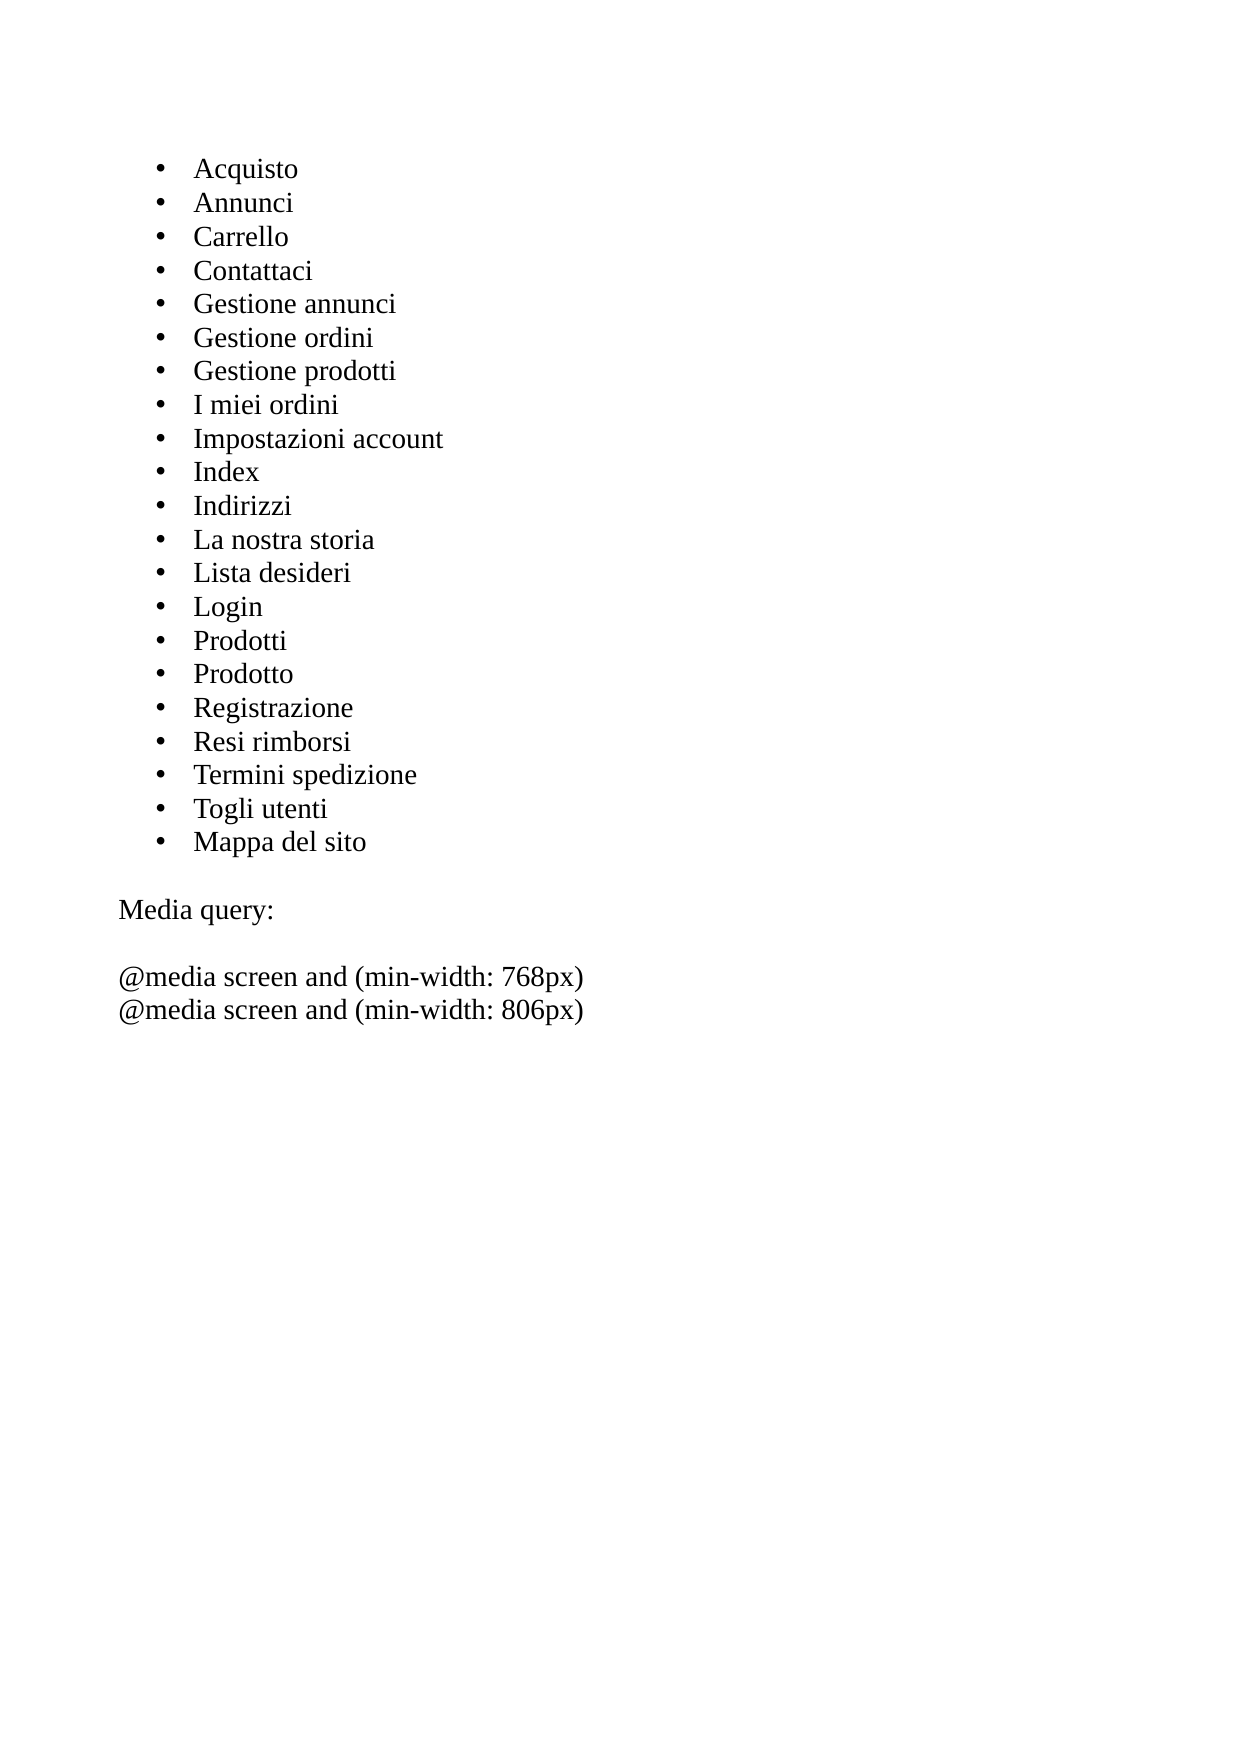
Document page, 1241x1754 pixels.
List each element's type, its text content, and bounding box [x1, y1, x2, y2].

list Index [156, 454, 1122, 488]
list Registrazione [156, 690, 1122, 724]
list Lista desideri [156, 555, 1122, 589]
list Togli utenti [156, 791, 1122, 824]
list Acquisto [156, 152, 1122, 185]
list Gestione ordini [156, 320, 1122, 353]
list Termini spedizione [156, 757, 1122, 791]
text Media query: [118, 892, 1122, 925]
list Gestione prodotti [156, 353, 1122, 387]
list Gestione annunci [156, 286, 1122, 320]
list Prodotti [156, 623, 1122, 656]
list Prodotto [156, 656, 1122, 690]
list Carrello [156, 219, 1122, 253]
list Resi rimborsi [156, 724, 1122, 757]
list Login [156, 589, 1122, 623]
list La nostra storia [156, 522, 1122, 555]
list Mappa del sito [156, 824, 1122, 858]
list Impostazioni account [156, 421, 1122, 454]
text @media screen and (min-width: 768px) [118, 959, 1122, 992]
text @media screen and (min-width: 806px) [118, 992, 1122, 1026]
list Contattaci [156, 253, 1122, 286]
list I miei ordini [156, 387, 1122, 421]
list Indirizzi [156, 488, 1122, 522]
list Annunci [156, 185, 1122, 219]
